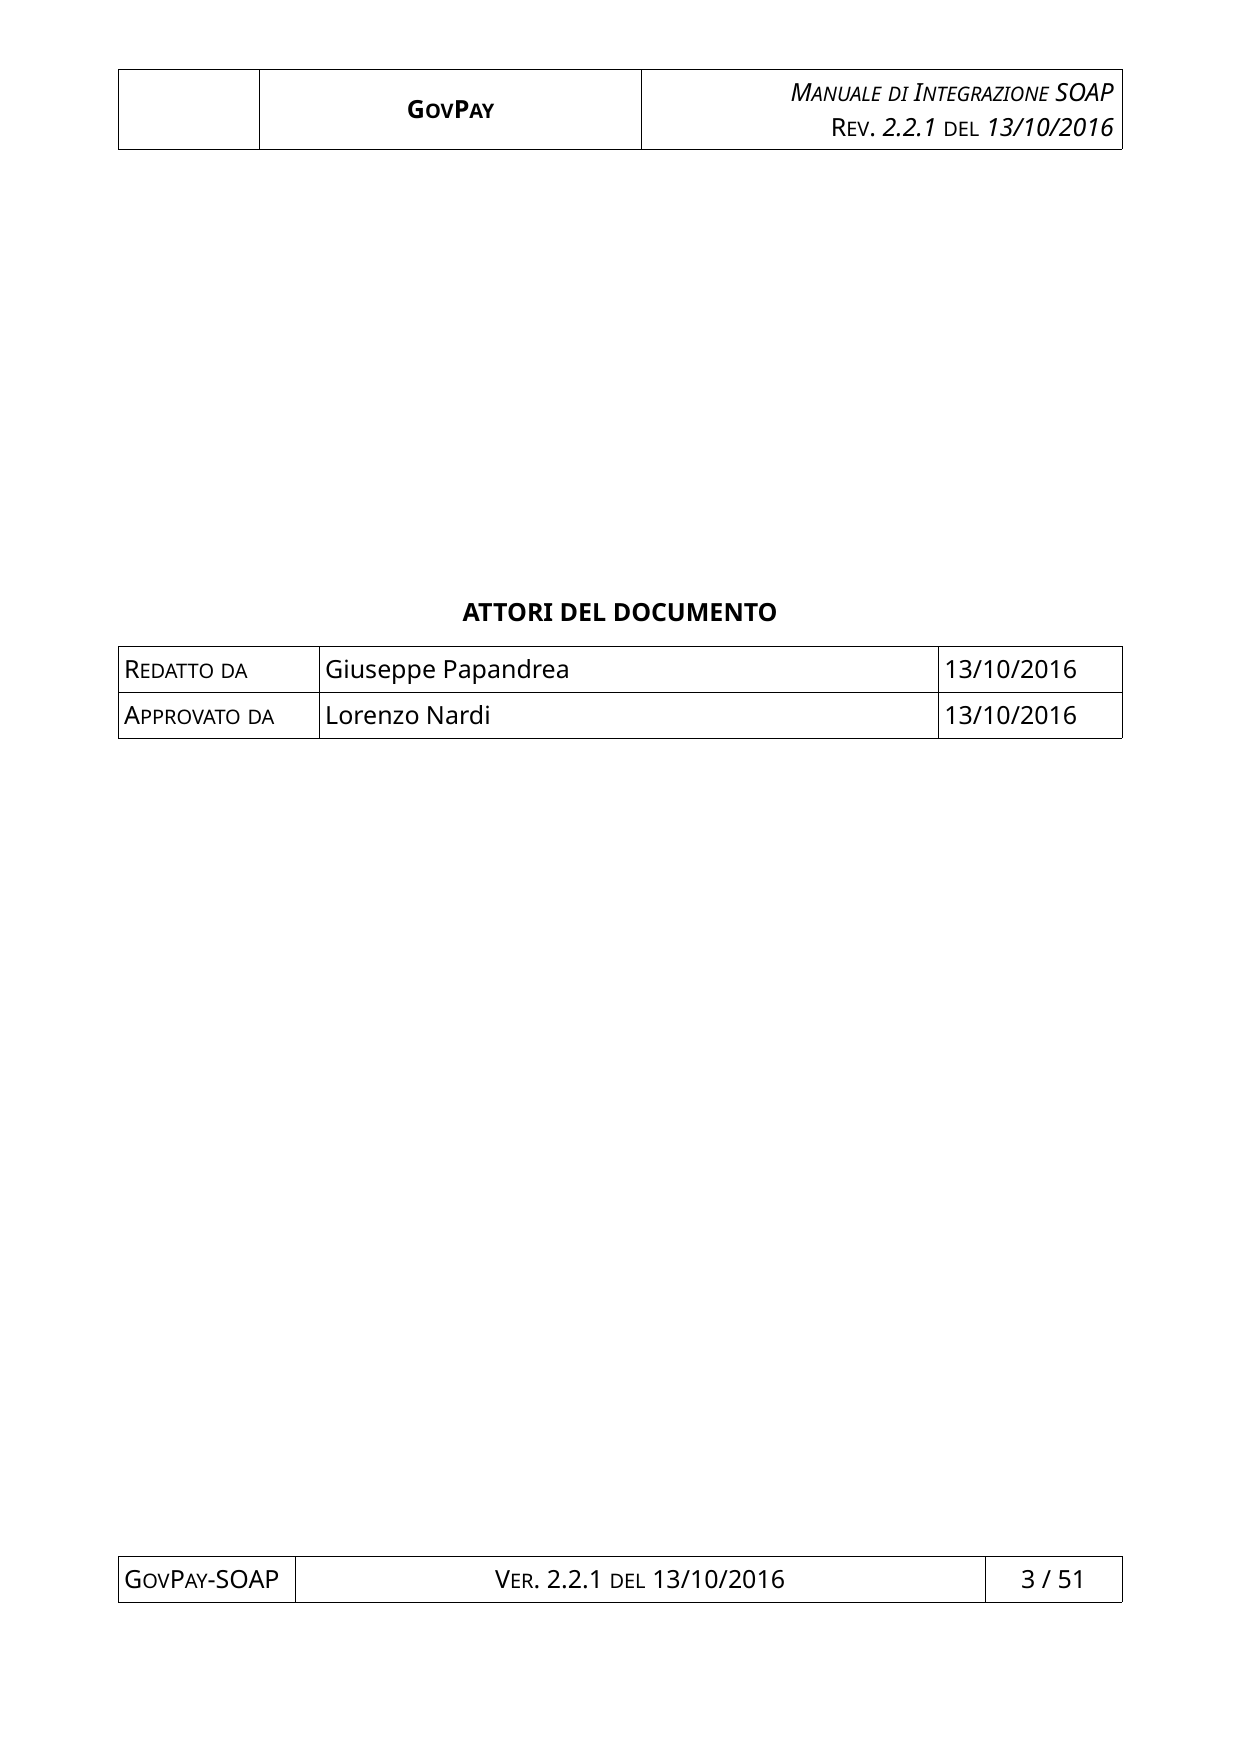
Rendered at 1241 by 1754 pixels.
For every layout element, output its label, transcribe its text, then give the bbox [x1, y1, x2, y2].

table_header Giuseppe Papandrea [320, 647, 938, 692]
text ATTORI DEL DOCUMENTO [118, 595, 1122, 629]
table_cell Approvato da [119, 693, 319, 737]
table_header 13/10/2016 [939, 647, 1122, 692]
table_cell 13/10/2016 [939, 693, 1122, 737]
table_header Redatto da [119, 647, 319, 692]
table_cell Lorenzo Nardi [320, 693, 938, 737]
